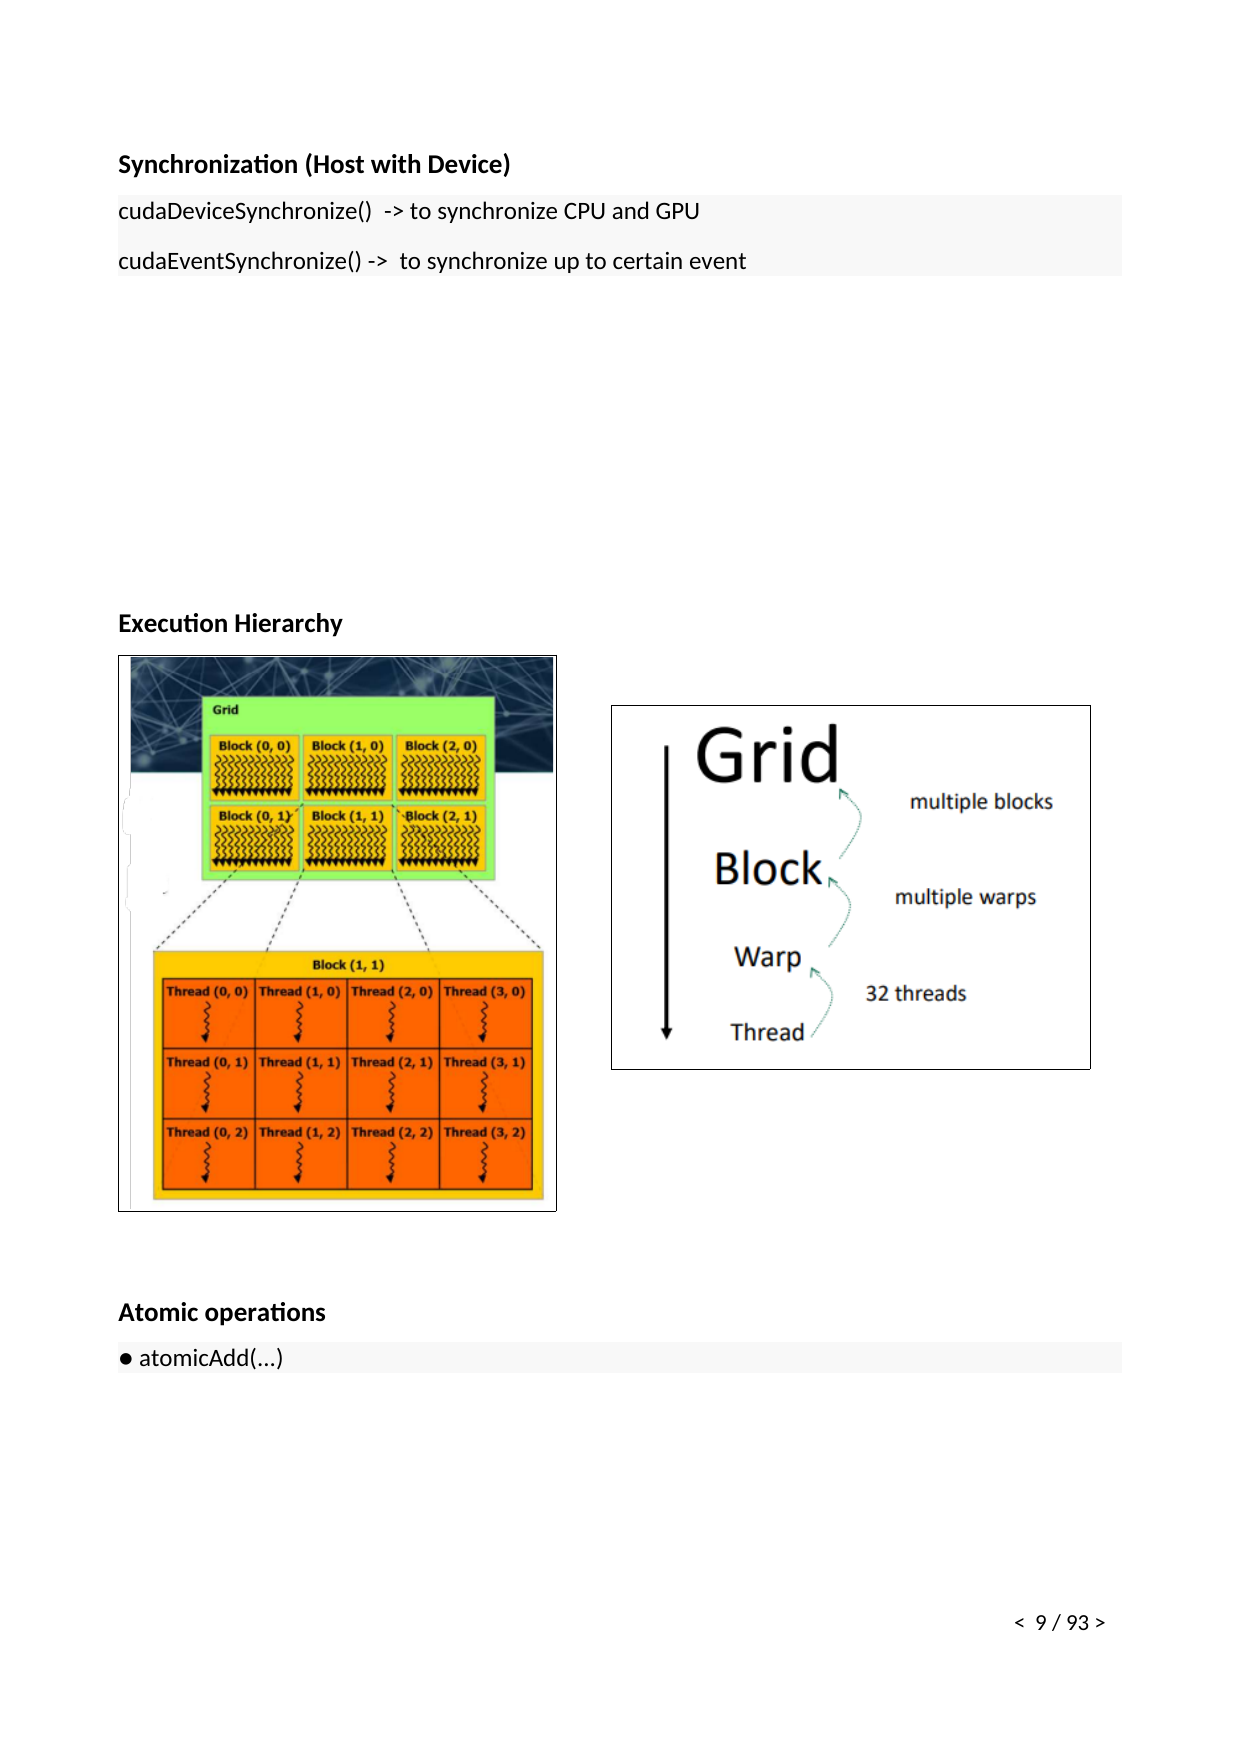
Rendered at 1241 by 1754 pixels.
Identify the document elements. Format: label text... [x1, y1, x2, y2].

text ● atomicAdd(...) [118, 1342, 1122, 1373]
subtitle Atomic operations [118, 1295, 1122, 1328]
subtitle Execution Hierarchy [118, 607, 1122, 640]
picture [121, 657, 554, 1209]
text cudaDeviceSynchronize() -> to synchronize CPU and GPU [118, 195, 1122, 226]
text cudaEventSynchronize() -> to synchronize up to certain event [118, 245, 1122, 276]
subtitle Synchronization (Host with Device) [118, 148, 1122, 181]
picture [614, 707, 1087, 1067]
